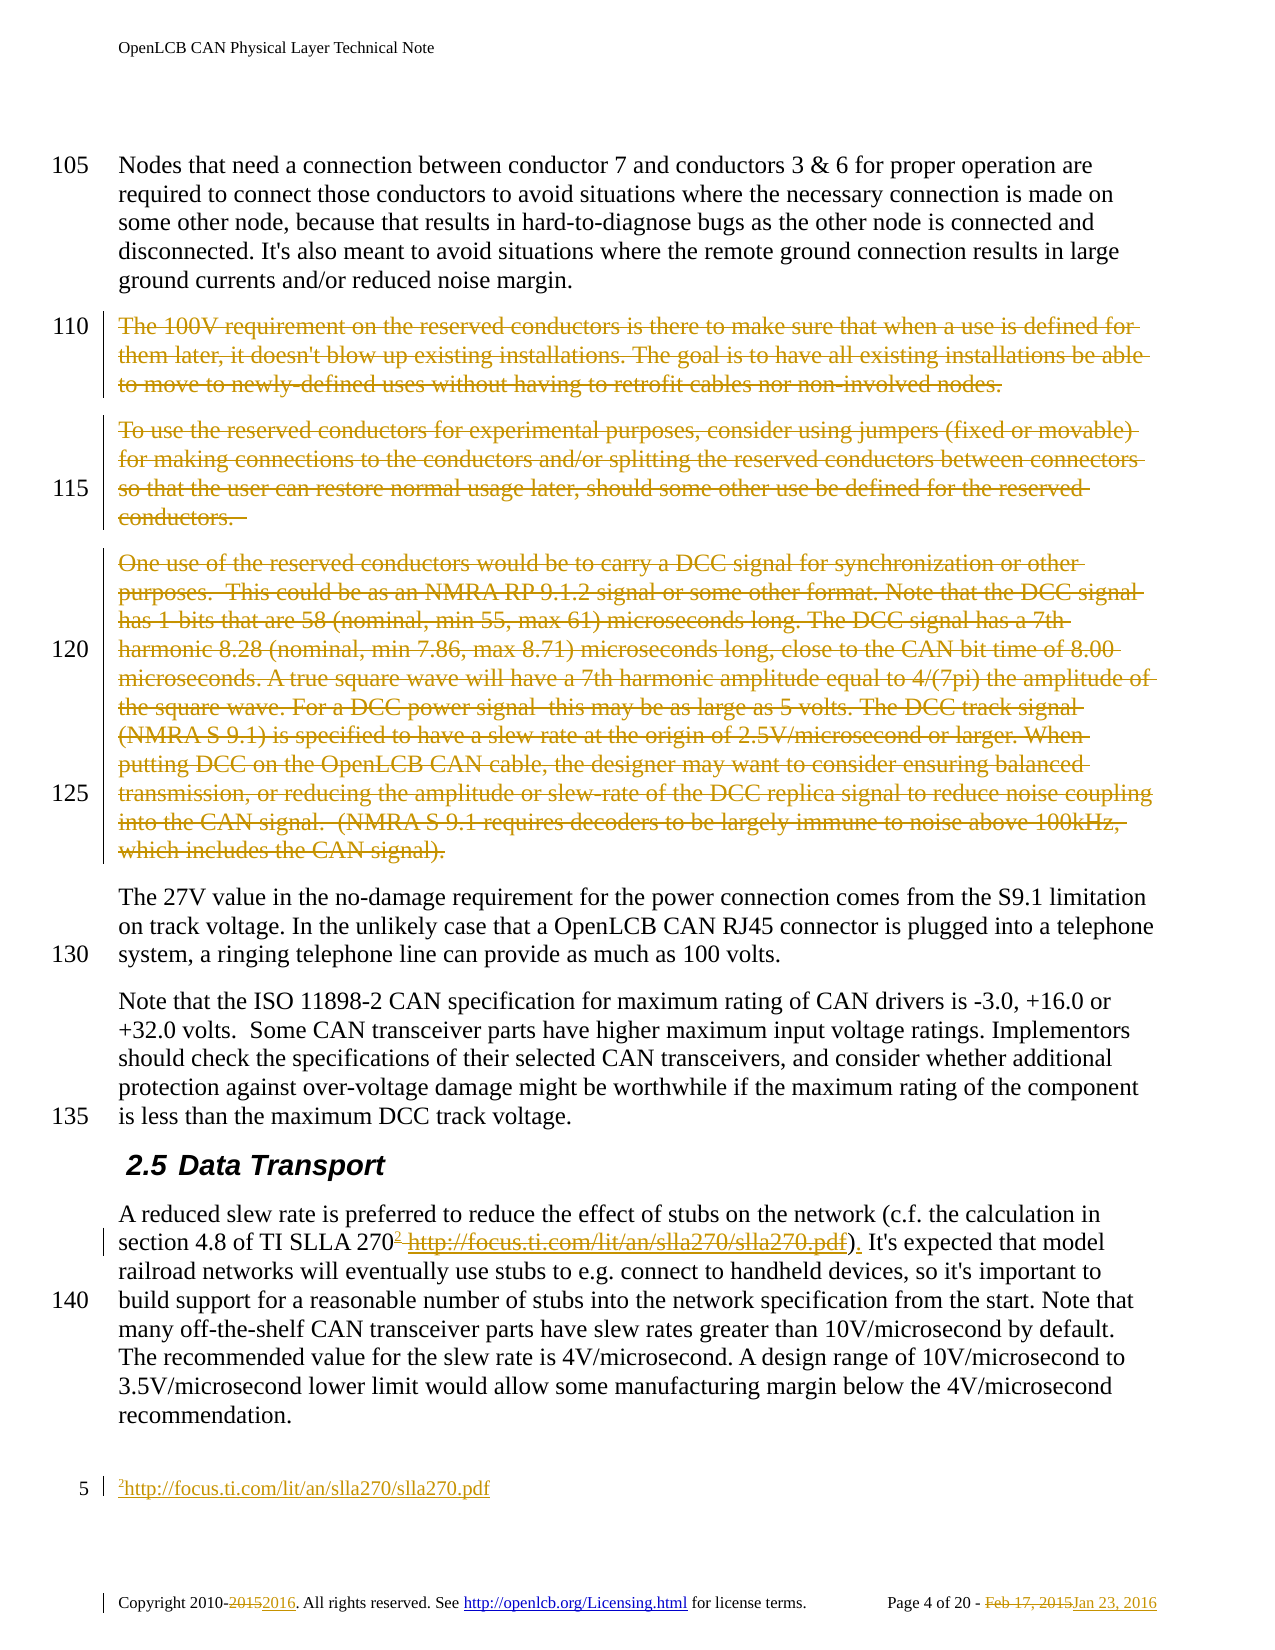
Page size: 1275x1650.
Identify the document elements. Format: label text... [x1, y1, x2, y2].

subtitle Data Transport [118, 1147, 1157, 1181]
text Nodes that need a connection between conductor 7 and conductors 3 & 6 for proper operation are required to connect those conductors to avoid situations where the necessary connection is made on some other node, because that results in hard-to-diagnose bugs as the other node is connected and disconnected. It's also meant to avoid situations where the remote ground connection results in large ground currents and/or reduced noise margin. [118, 150, 1157, 294]
text Note that the ISO 11898-2 CAN specification for maximum rating of CAN drivers is -3.0, +16.0 or +32.0 volts. Some CAN transceiver parts have higher maximum input voltage ratings. Implementors should check the specifications of their selected CAN transceivers, and consider whether additional protection against over-voltage damage might be worthwhile if the maximum rating of the component is less than the maximum DCC track voltage. [118, 986, 1157, 1130]
text http://focus.ti.com/lit/an/slla270/slla270.pdf [118, 1476, 1157, 1500]
text A reduced slew rate is preferred to reduce the effect of stubs on the network (c.f. the calculation in section 4.8 of TI SLLA 270). It's expected that model railroad networks will eventually use stubs to e.g. connect to handheld devices, so it's important to build support for a reasonable number of stubs into the network specification from the start. Note that many off-the-shelf CAN transceiver parts have slew rates greater than 10V/microsecond by default. The recommended value for the slew rate is 4V/microsecond. A design range of 10V/microsecond to 3.5V/microsecond lower limit would allow some manufacturing margin below the 4V/microsecond recommendation. [118, 1199, 1157, 1429]
text The 27V value in the no-damage requirement for the power connection comes from the S9.1 limitation on track voltage. In the unlikely case that a OpenLCB CAN RJ45 connector is plugged into a telephone system, a ringing telephone line can provide as much as 100 volts. [118, 882, 1157, 968]
